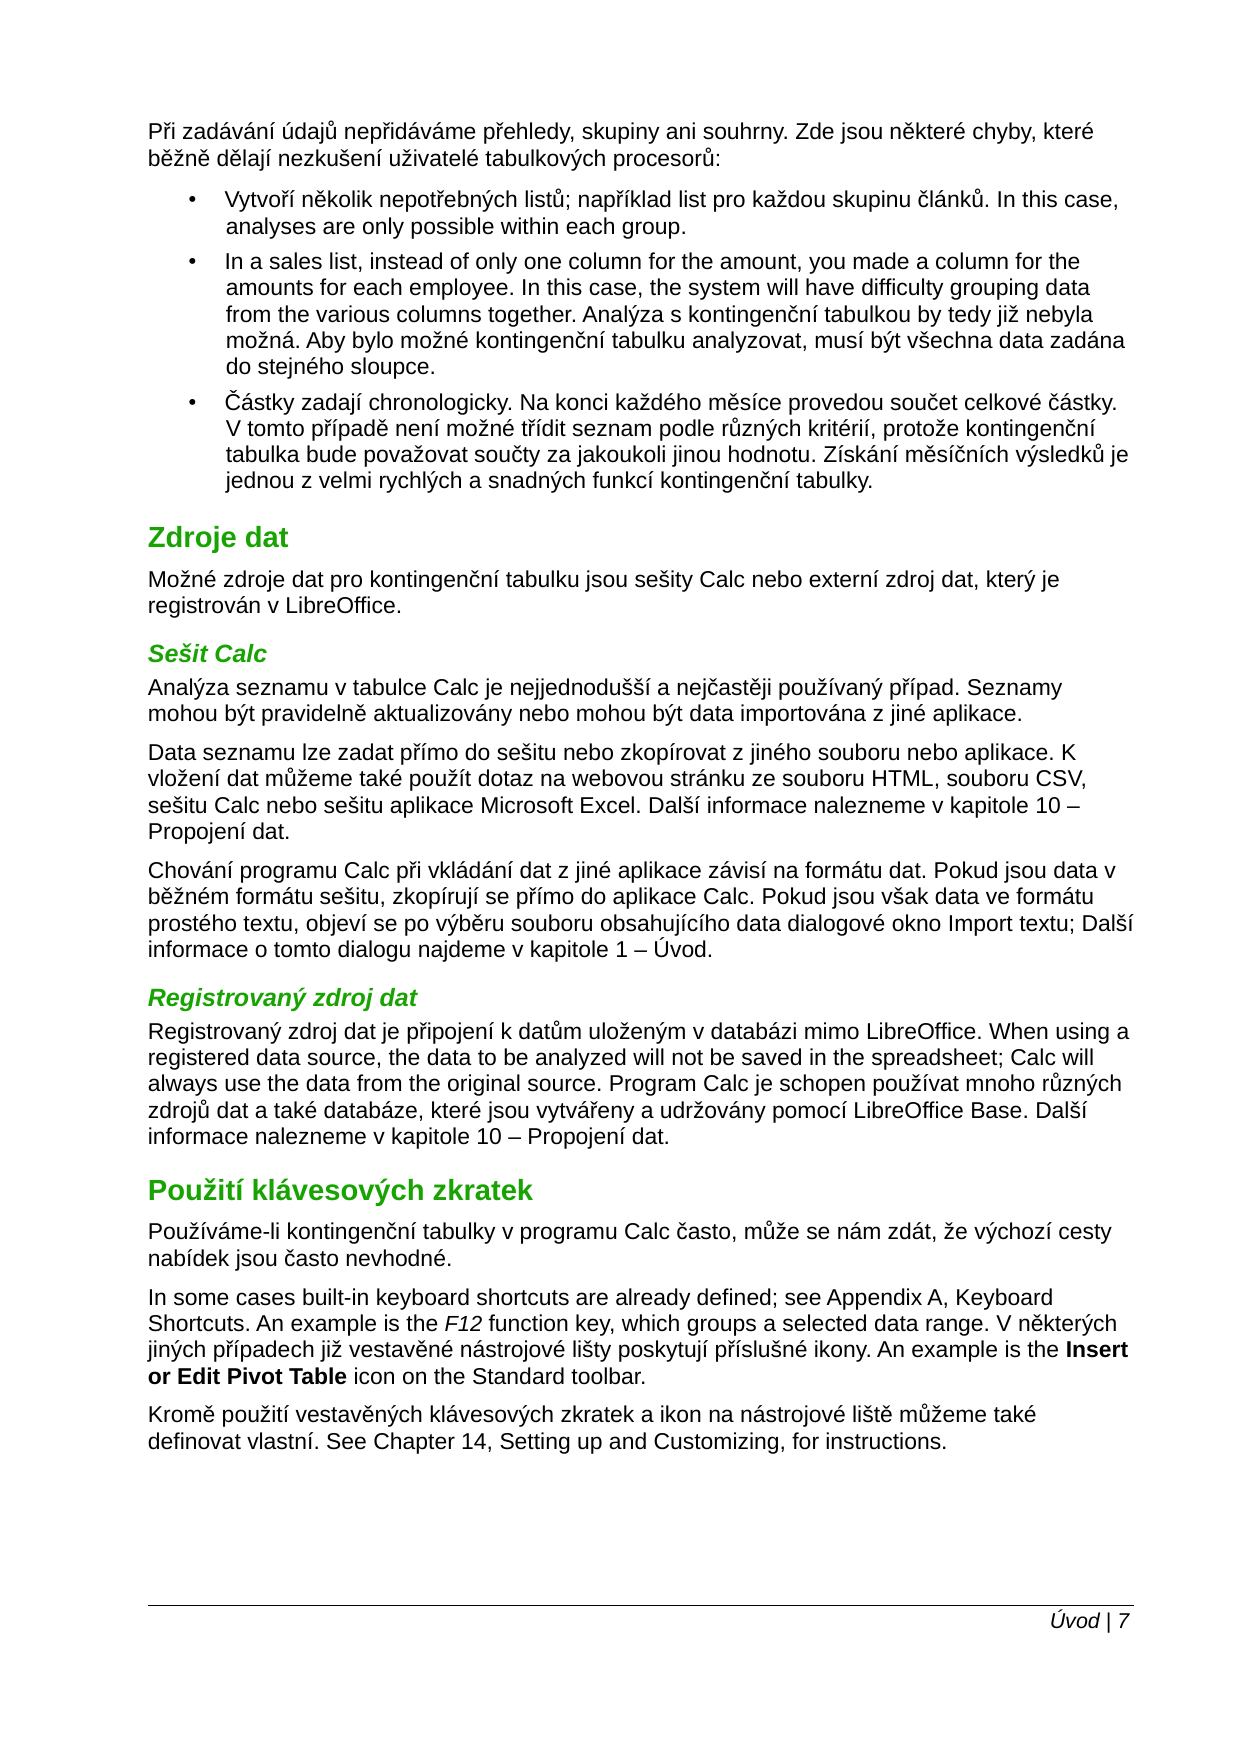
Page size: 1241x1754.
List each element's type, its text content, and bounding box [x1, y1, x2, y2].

text Používáme-li kontingenční tabulky v programu Calc často, může se nám zdát, že výchozí cesty nabídek jsou často nevhodné. [148, 1218, 1134, 1271]
text Chování programu Calc při vkládání dat z jiné aplikace závisí na formátu dat. Pokud jsou data v běžném formátu sešitu, zkopírují se přímo do aplikace Calc. Pokud jsou však data ve formátu prostého textu, objeví se po výběru souboru obsahujícího data dialogové okno Import textu; Další informace o tomto dialogu najdeme v kapitole 1 – Úvod. [148, 857, 1134, 962]
text Registrovaný zdroj dat je připojení k datům uloženým v databázi mimo LibreOffice. When using a registered data source, the data to be analyzed will not be saved in the spreadsheet; Calc will always use the data from the original source. Program Calc je schopen používat mnoho různých zdrojů dat a také databáze, které jsou vytvářeny a udržovány pomocí LibreOffice Base. Další informace nalezneme v kapitole 10 – Propojení dat. [148, 1018, 1134, 1149]
text Možné zdroje dat pro kontingenční tabulku jsou sešity Calc nebo externí zdroj dat, který je registrován v LibreOffice. [148, 566, 1134, 618]
text Data seznamu lze zadat přímo do sešitu nebo zkopírovat z jiného souboru nebo aplikace. K vložení dat můžeme také použít dotaz na webovou stránku ze souboru HTML, souboru CSV, sešitu Calc nebo sešitu aplikace Microsoft Excel. Další informace nalezneme v kapitole 10 – Propojení dat. [148, 739, 1134, 844]
list Při zadávání údajů nepřidáváme přehledy, skupiny ani souhrny. Zde jsou některé chyby, které běžně dělají nezkušení uživatelé tabulkových procesorů: [148, 118, 1134, 171]
list Vytvoří několik nepotřebných listů; například list pro každou skupinu článků. In this case, analyses are only possible within each group. [185, 183, 1134, 239]
subtitle Použití klávesových zkratek [148, 1173, 1134, 1207]
text Kromě použití vestavěných klávesových zkratek a ikon na nástrojové liště můžeme také definovat vlastní. See Chapter 14, Setting up and Customizing, for instructions. [148, 1401, 1134, 1454]
text Analýza seznamu v tabulce Calc je nejjednodušší a nejčastěji používaný případ. Seznamy mohou být pravidelně aktualizovány nebo mohou být data importována z jiné aplikace. [148, 674, 1134, 726]
list In a sales list, instead of only one column for the amount, you made a column for the amounts for each employee. In this case, the system will have difficulty grouping data from the various columns together. Analýza s kontingenční tabulkou by tedy již nebyla možná. Aby bylo možné kontingenční tabulku analyzovat, musí být všechna data zadána do stejného sloupce. [185, 245, 1134, 379]
subtitle Sešit Calc [148, 639, 1134, 668]
subtitle Registrovaný zdroj dat [148, 983, 1134, 1012]
list Částky zadají chronologicky. Na konci každého měsíce provedou součet celkové částky. V tomto případě není možné třídit seznam podle různých kritérií, protože kontingenční tabulka bude považovat součty za jakoukoli jinou hodnotu. Získání měsíčních výsledků je jednou z velmi rychlých a snadných funkcí kontingenční tabulky. [185, 386, 1134, 497]
subtitle Zdroje dat [148, 520, 1134, 554]
text In some cases built-in keyboard shortcuts are already defined; see Appendix A, Keyboard Shortcuts. An example is the F12 function key, which groups a selected data range. V některých jiných případech již vestavěné nástrojové lišty poskytují příslušné ikony. An example is the Insert or Edit Pivot Table icon on the Standard toolbar. [148, 1283, 1134, 1389]
